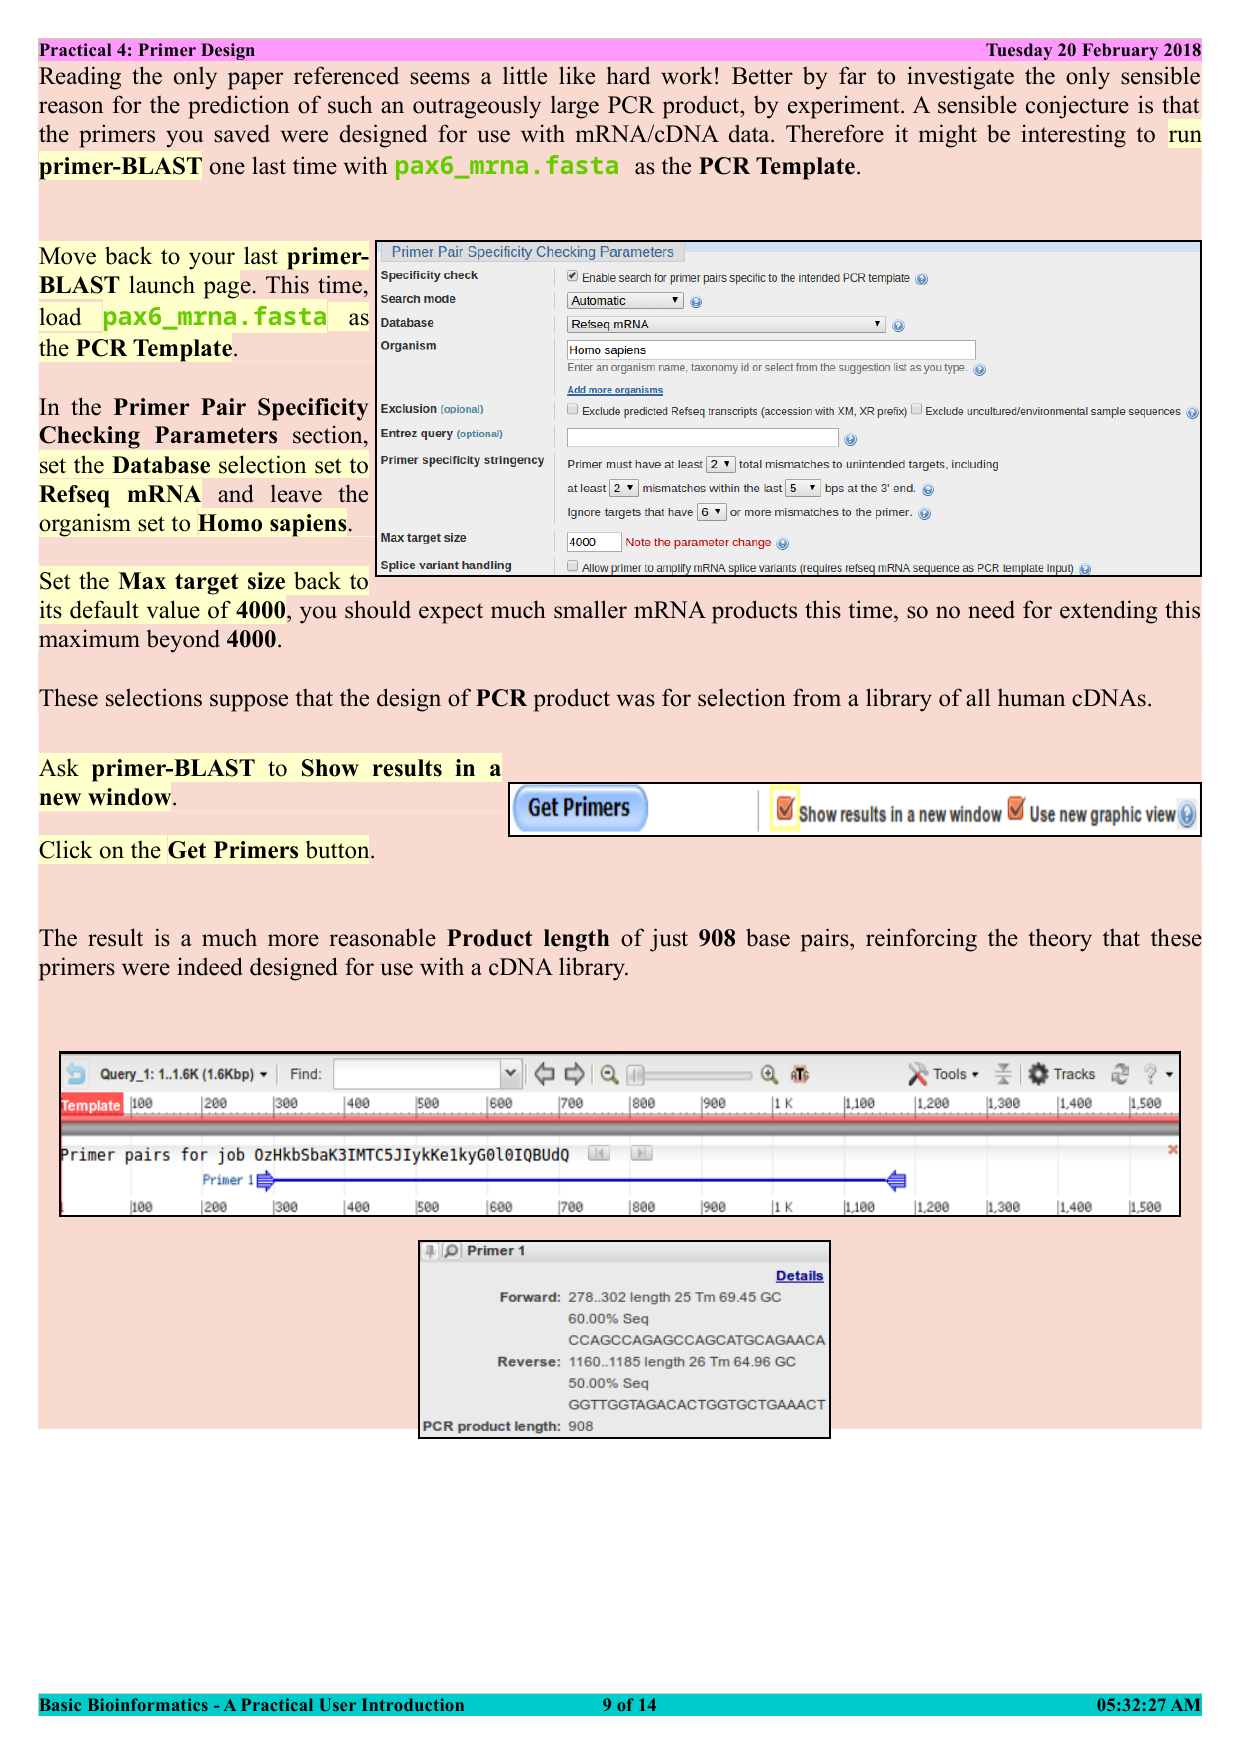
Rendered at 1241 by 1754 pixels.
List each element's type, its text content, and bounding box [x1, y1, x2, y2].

text In the Primer Pair Specificity Checking Parameters section, set the Database selection set to Refseq mRNA and leave the organism set to Homo sapiens. [38, 391, 375, 537]
text Click on the Get Primers button. [38, 835, 1202, 864]
text Move back to your last primer-BLAST launch page. This time, load pax6_mrna.fasta as the PCR Template. [38, 241, 375, 362]
text Reading the only paper referenced seems a little like hard work! Better by far to investigate the only sensible reason for the prediction of such an outrageously large PCR product, by experiment. A sensible conjecture is that the primers you saved were designed for use with mRNA/cDNA data. Therefore it might be interesting to run primer-BLAST one last time with pax6_mrna.fasta as the PCR Template. [38, 61, 1202, 182]
text These selections suppose that the design of PCR product was for selection from a library of all human cDNAs. [38, 683, 1202, 712]
text Set the Max target size back to its default value of 4000, you should expect much smaller mRNA products this time, so no need for extending this maximum beyond 4000. [38, 566, 1202, 653]
picture [61, 1054, 1179, 1215]
text The result is a much more reasonable Product length of just 908 base pairs, reinforcing the theory that these primers were indeed designed for use with a cDNA library. [38, 923, 1202, 981]
text Ask primer-BLAST to Show results in a new window. [38, 753, 1202, 811]
picture [377, 242, 1200, 575]
picture [420, 1242, 829, 1437]
picture [510, 784, 1200, 835]
